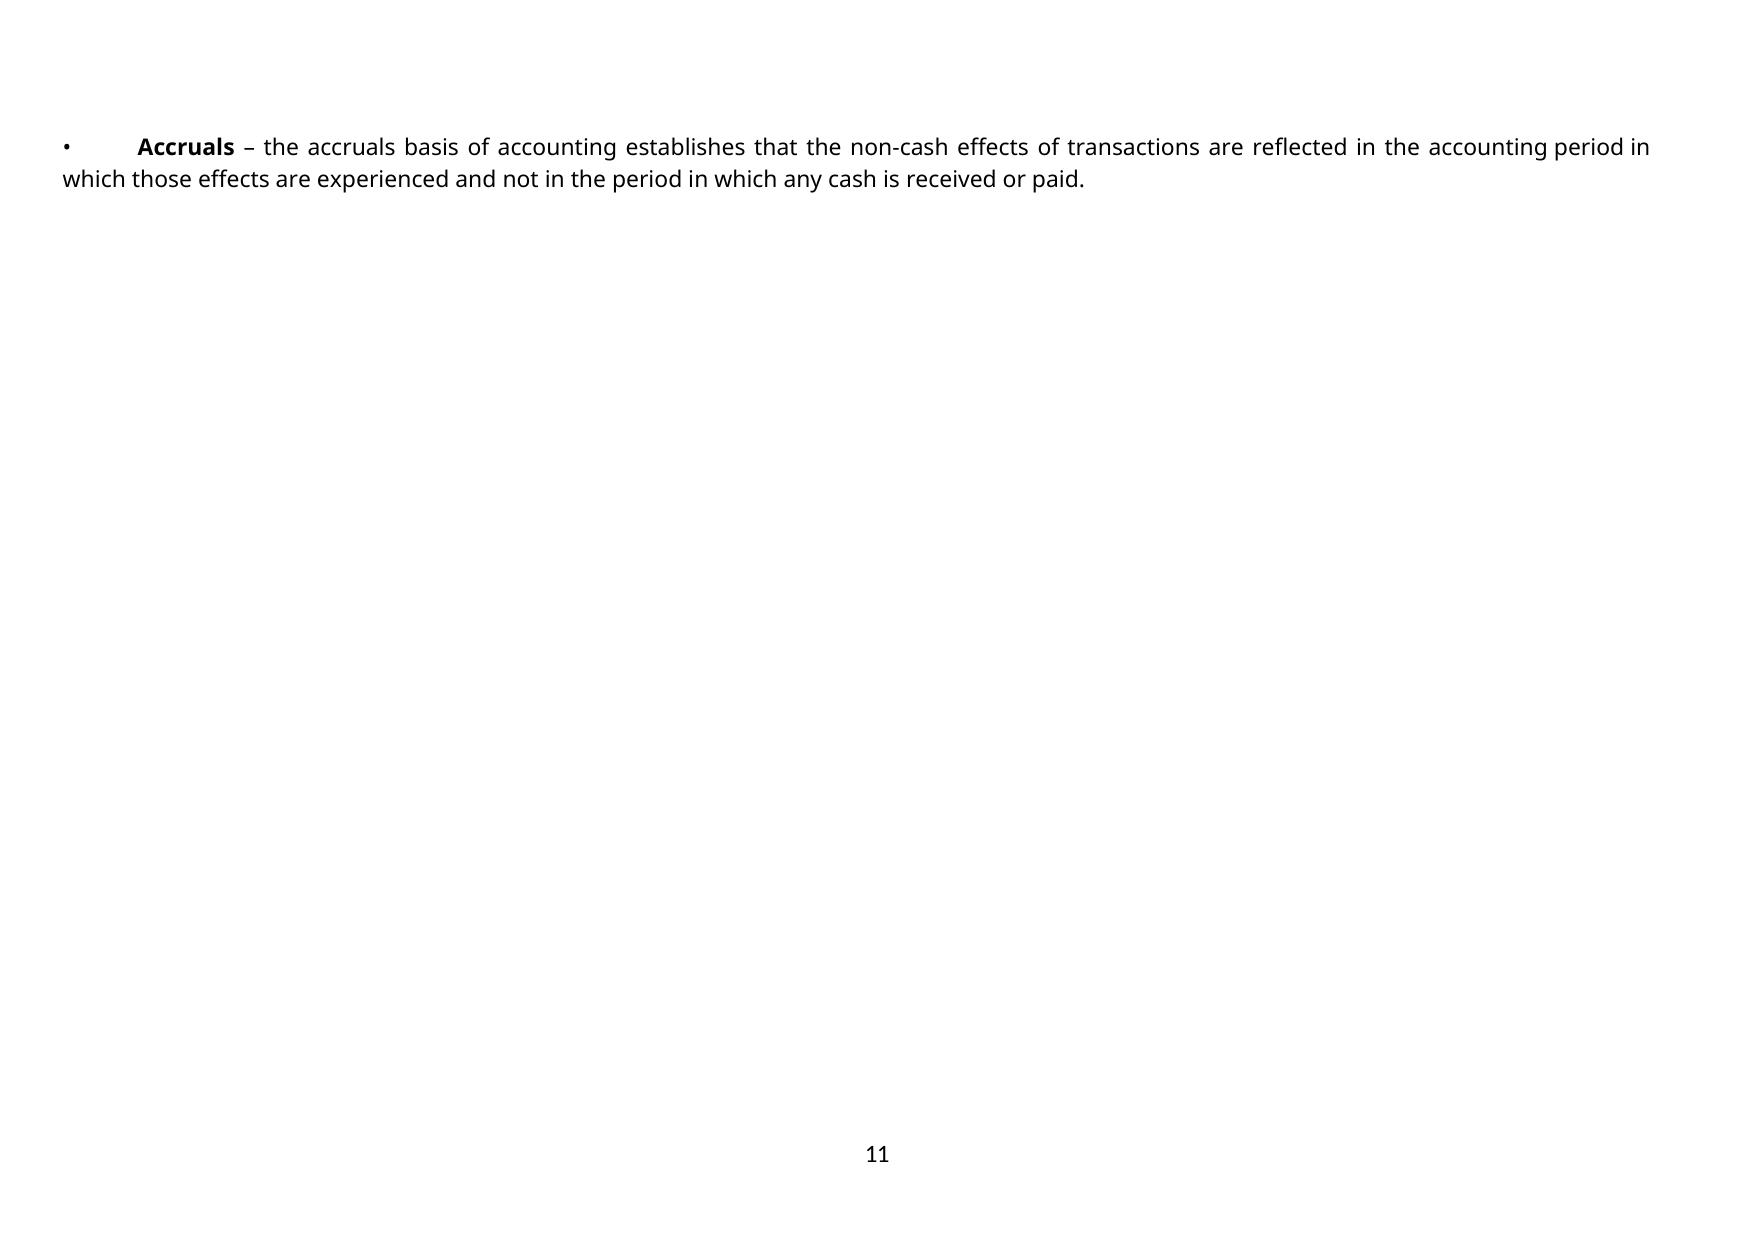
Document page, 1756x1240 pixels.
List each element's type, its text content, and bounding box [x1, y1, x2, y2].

list Accruals – the accruals basis of accounting establishes that the non-cash effects of transactions are reflected in the accounting period in which those effects are experienced and not in the period in which any cash is received or paid. [62, 131, 1680, 194]
